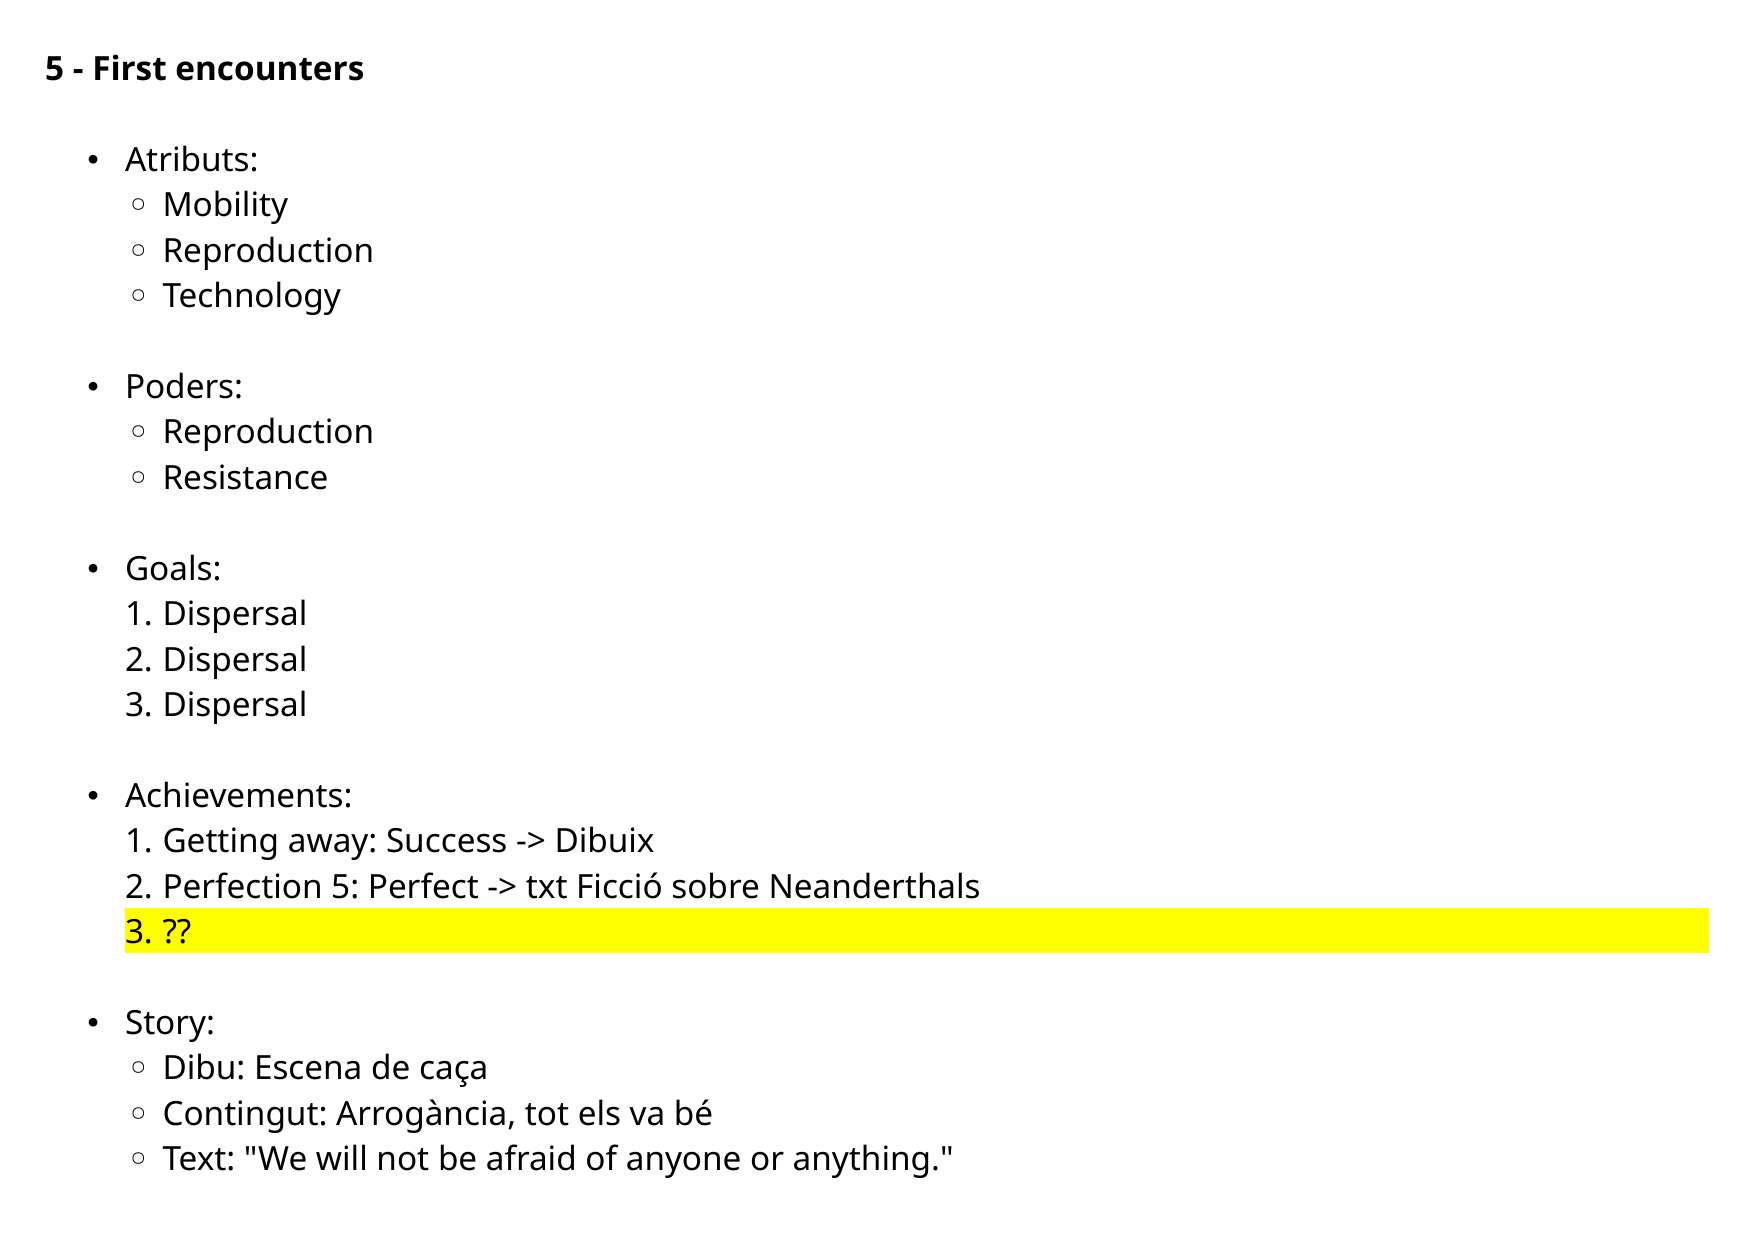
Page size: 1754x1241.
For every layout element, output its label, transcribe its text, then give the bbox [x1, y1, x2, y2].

list Reproduction [125, 227, 1709, 272]
list Resistance [125, 454, 1709, 499]
list Text: "We will not be afraid of anyone or anything." [125, 1135, 1709, 1180]
text 5 - First encounters [45, 45, 1709, 90]
list Reproduction [125, 408, 1709, 454]
list Dispersal [125, 635, 1709, 681]
list Contingut: Arrogància, tot els va bé [125, 1089, 1709, 1135]
list Atributs: [87, 136, 1709, 181]
list Story: [87, 999, 1709, 1044]
list Goals: [87, 544, 1709, 590]
list Getting away: Success -> Dibuix [125, 817, 1709, 862]
list Technology [125, 272, 1709, 317]
list Poders: [87, 363, 1709, 408]
list Perfection 5: Perfect -> txt Ficció sobre Neanderthals [125, 862, 1709, 908]
list ?? [125, 908, 1709, 953]
list Achievements: [87, 772, 1709, 817]
list Dispersal [125, 681, 1709, 726]
list Dispersal [125, 590, 1709, 635]
list Dibu: Escena de caça [125, 1044, 1709, 1089]
list Mobility [125, 181, 1709, 227]
